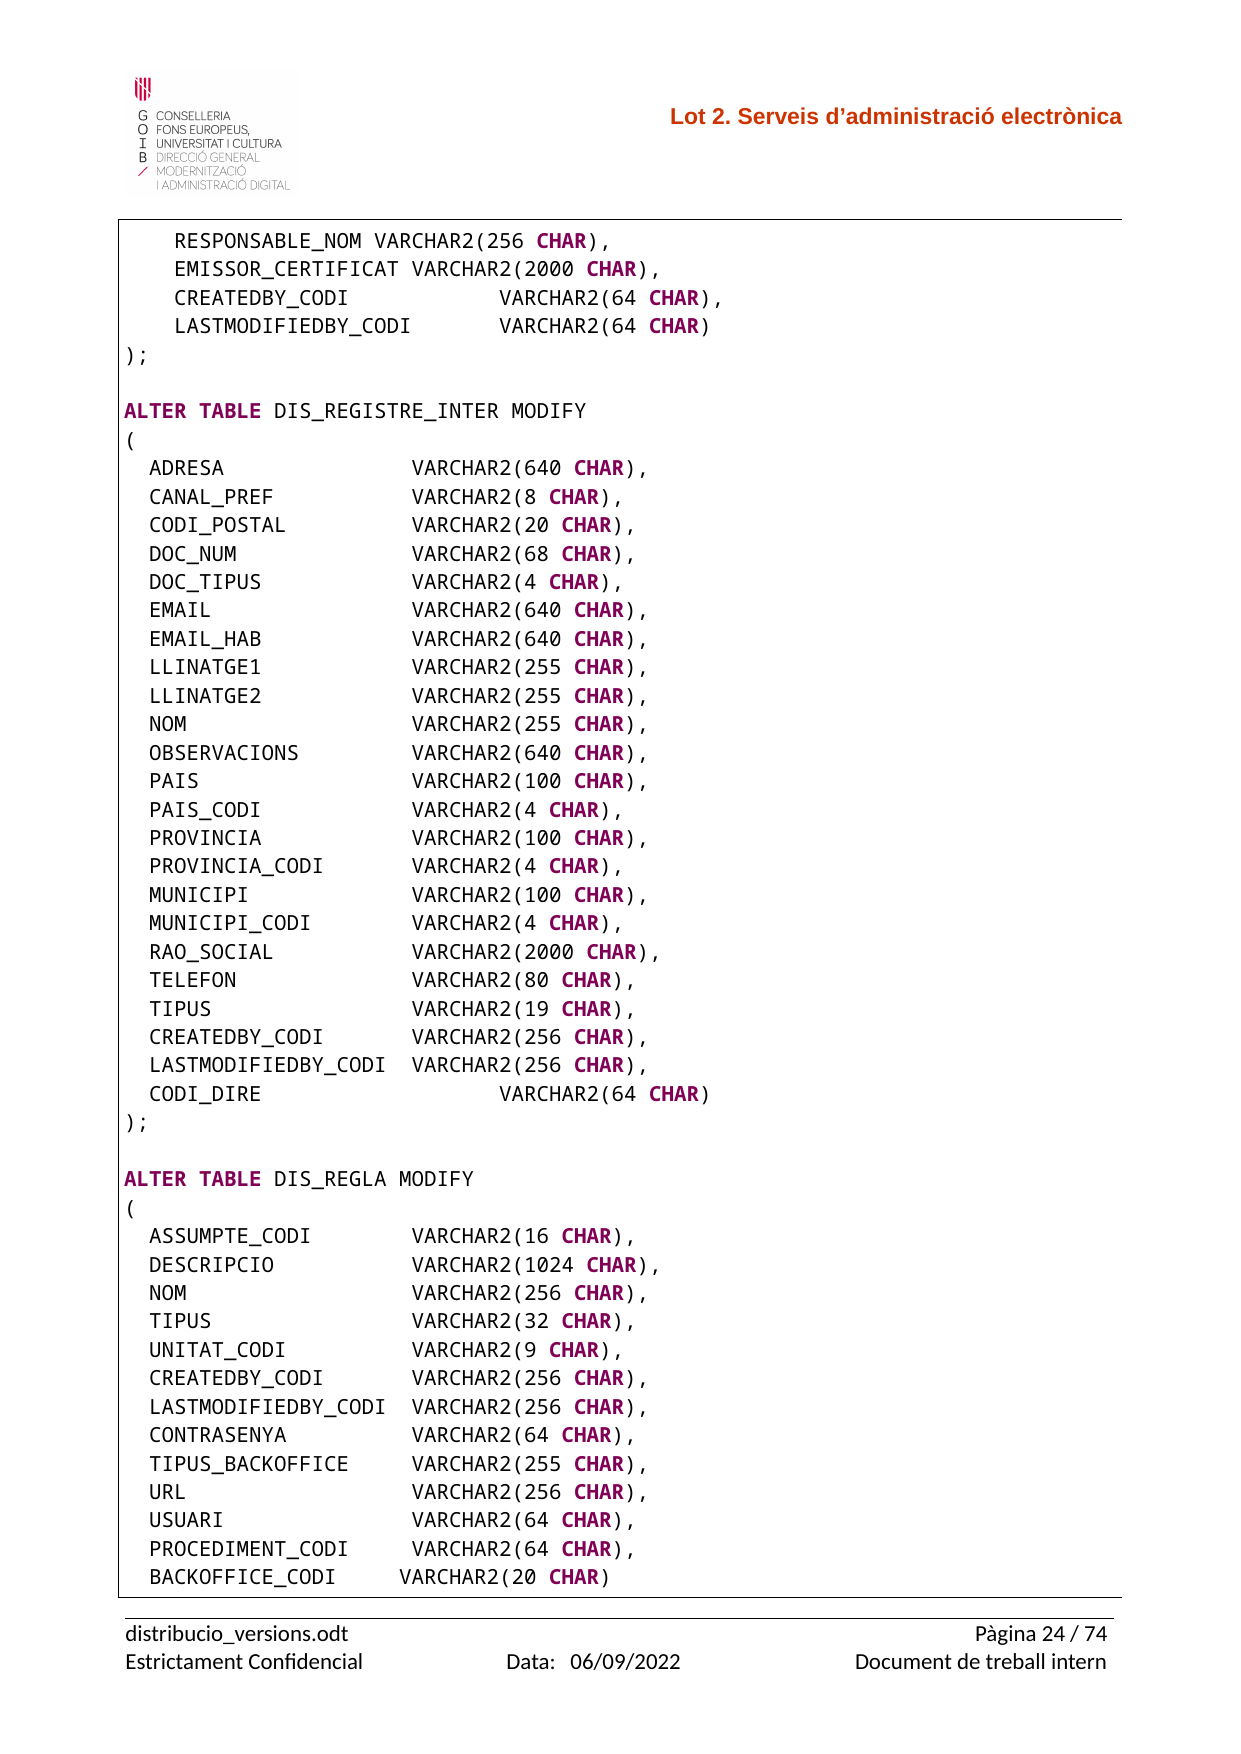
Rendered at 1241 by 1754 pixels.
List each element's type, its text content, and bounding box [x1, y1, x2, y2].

table_header RESPONSABLE_NOM VARCHAR2(256 CHAR), EMISSOR_CERTIFICAT VARCHAR2(2000 CHAR), CREATEDBY_CODI VARCHAR2(64 CHAR), LASTMODIFIEDBY_CODI VARCHAR2(64 CHAR) ); ALTER TABLE DIS_REGISTRE_INTER MODIFY ( ADRESA VARCHAR2(640 CHAR), CANAL_PREF VARCHAR2(8 CHAR), CODI_POSTAL VARCHAR2(20 CHAR), DOC_NUM VARCHAR2(68 CHAR), DOC_TIPUS VARCHAR2(4 CHAR), EMAIL VARCHAR2(640 CHAR), EMAIL_HAB VARCHAR2(640 CHAR), LLINATGE1 VARCHAR2(255 CHAR), LLINATGE2 VARCHAR2(255 CHAR), NOM VARCHAR2(255 CHAR), OBSERVACIONS VARCHAR2(640 CHAR), PAIS VARCHAR2(100 CHAR), PAIS_CODI VARCHAR2(4 CHAR), PROVINCIA VARCHAR2(100 CHAR), PROVINCIA_CODI VARCHAR2(4 CHAR), MUNICIPI VARCHAR2(100 CHAR), MUNICIPI_CODI VARCHAR2(4 CHAR), RAO_SOCIAL VARCHAR2(2000 CHAR), TELEFON VARCHAR2(80 CHAR), TIPUS VARCHAR2(19 CHAR), CREATEDBY_CODI VARCHAR2(256 CHAR), LASTMODIFIEDBY_CODI VARCHAR2(256 CHAR), CODI_DIRE VARCHAR2(64 CHAR) ); ALTER TABLE DIS_REGLA MODIFY ( ASSUMPTE_CODI VARCHAR2(16 CHAR), DESCRIPCIO VARCHAR2(1024 CHAR), NOM VARCHAR2(256 CHAR), TIPUS VARCHAR2(32 CHAR), UNITAT_CODI VARCHAR2(9 CHAR), CREATEDBY_CODI VARCHAR2(256 CHAR), LASTMODIFIEDBY_CODI VARCHAR2(256 CHAR), CONTRASENYA VARCHAR2(64 CHAR), TIPUS_BACKOFFICE VARCHAR2(255 CHAR), URL VARCHAR2(256 CHAR), USUARI VARCHAR2(64 CHAR), PROCEDIMENT_CODI VARCHAR2(64 CHAR), BACKOFFICE_CODI VARCHAR2(20 CHAR) [119, 220, 1122, 1597]
picture [126, 70, 299, 197]
